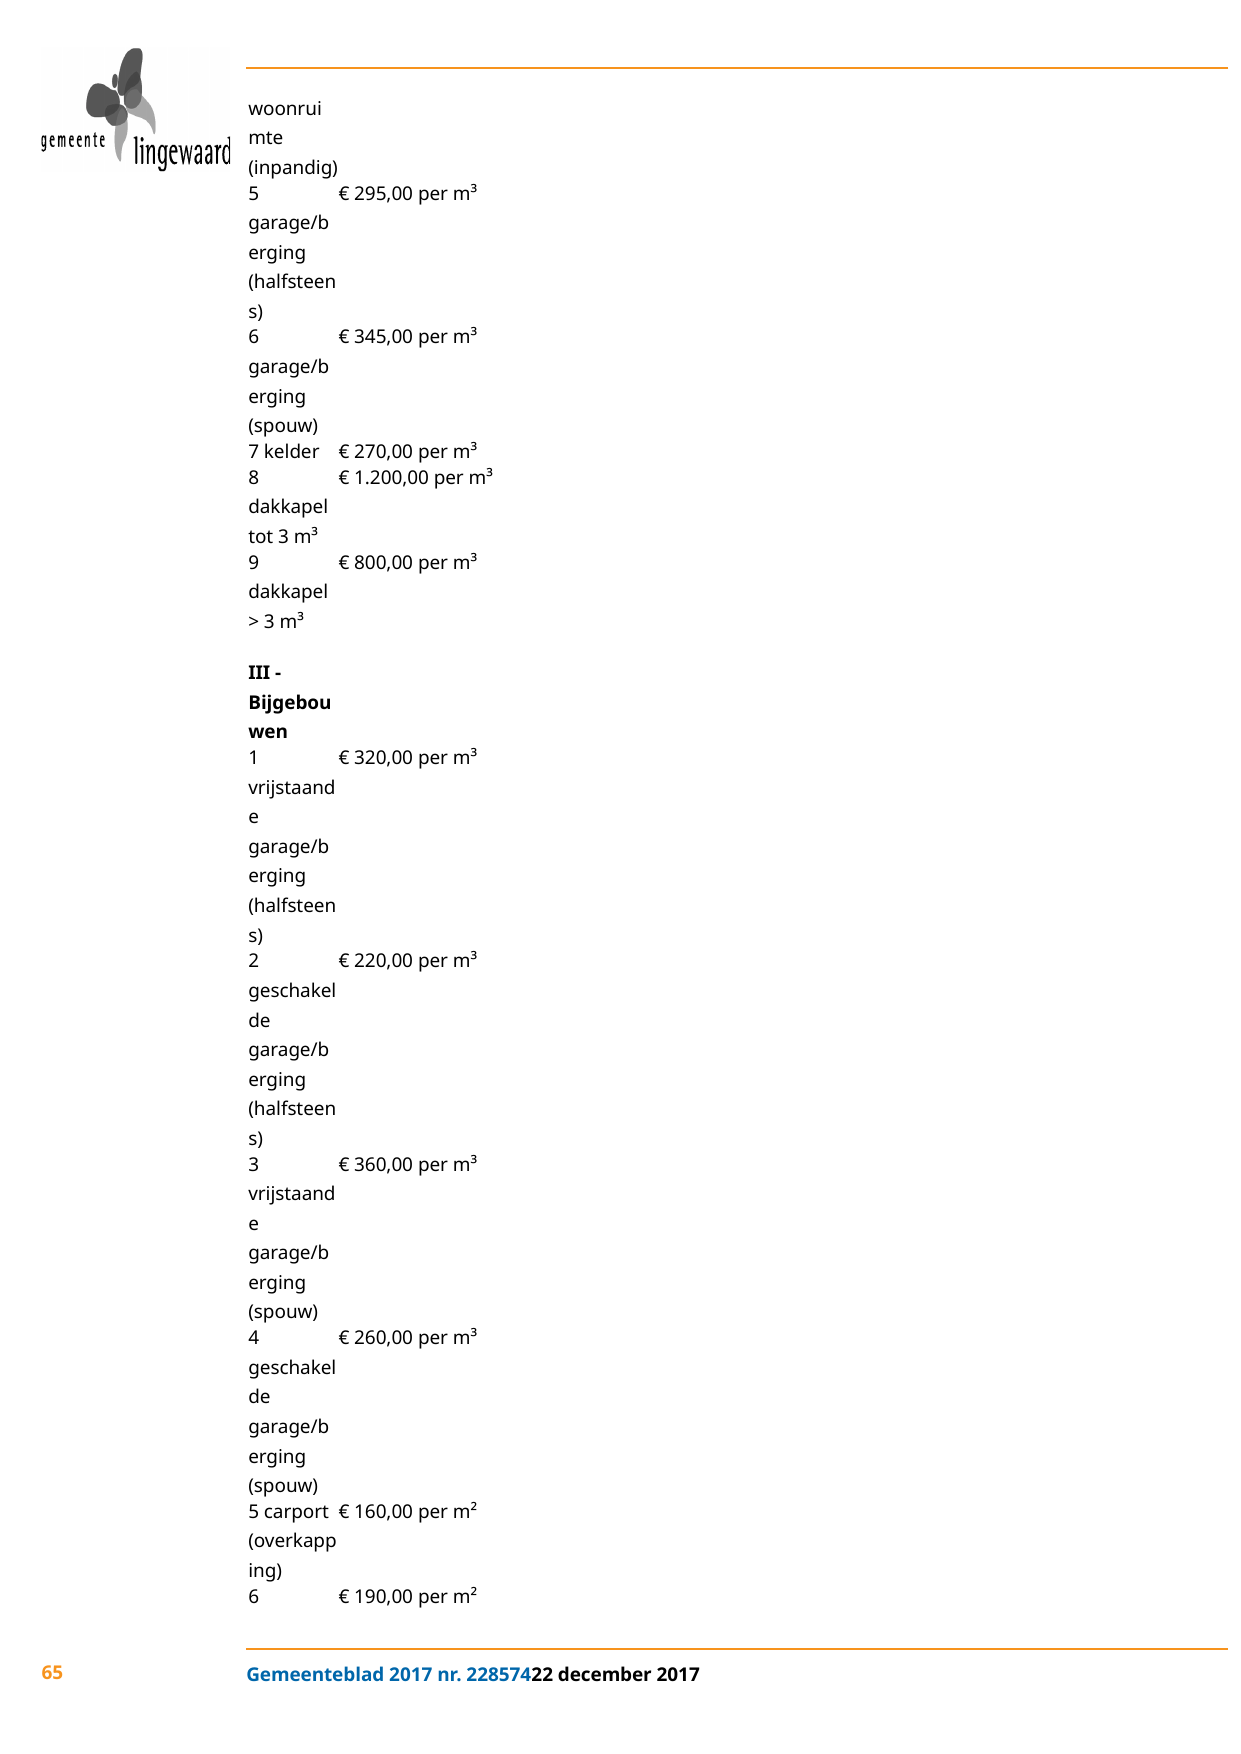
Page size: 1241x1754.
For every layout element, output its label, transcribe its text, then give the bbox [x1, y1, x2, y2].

table_cell € 295,00 per m³ [338, 180, 519, 324]
table_cell III - Bijgebouwen [248, 660, 338, 744]
table_cell 3 vrijstaande garage/berging (spouw) [248, 1151, 338, 1324]
table_cell 6 garage/berging (spouw) [248, 324, 338, 438]
table_cell 1 vrijstaande garage/berging (halfsteens) [248, 744, 338, 948]
table_cell € 270,00 per m³ [338, 438, 519, 464]
table_cell € 160,00 per m² [338, 1498, 519, 1583]
table_cell [338, 634, 519, 659]
table_cell € 320,00 per m³ [338, 744, 519, 948]
table_cell € 190,00 per m² [338, 1583, 519, 1609]
table_cell [338, 95, 519, 180]
table_cell 6 [248, 1583, 338, 1609]
table_cell [338, 660, 519, 744]
table_cell 4 geschakelde garage/berging (spouw) [248, 1325, 338, 1498]
table_cell 9 dakkapel > 3 m³ [248, 549, 338, 634]
table_cell € 220,00 per m³ [338, 948, 519, 1151]
table_cell [248, 634, 338, 659]
table_cell woonruimte (inpandig) [248, 95, 338, 180]
table_cell 7 kelder [248, 438, 338, 464]
table_cell 8 dakkapel tot 3 m³ [248, 464, 338, 549]
table_cell 5 carport (overkapping) [248, 1498, 338, 1583]
table_cell € 360,00 per m³ [338, 1151, 519, 1324]
table_cell 2 geschakelde garage/berging (halfsteens) [248, 948, 338, 1151]
table_cell € 800,00 per m³ [338, 549, 519, 634]
table_cell € 260,00 per m³ [338, 1325, 519, 1498]
table_cell € 1.200,00 per m³ [338, 464, 519, 549]
picture [41, 47, 231, 172]
table_cell € 345,00 per m³ [338, 324, 519, 438]
table_cell 5 garage/berging (halfsteens) [248, 180, 338, 324]
